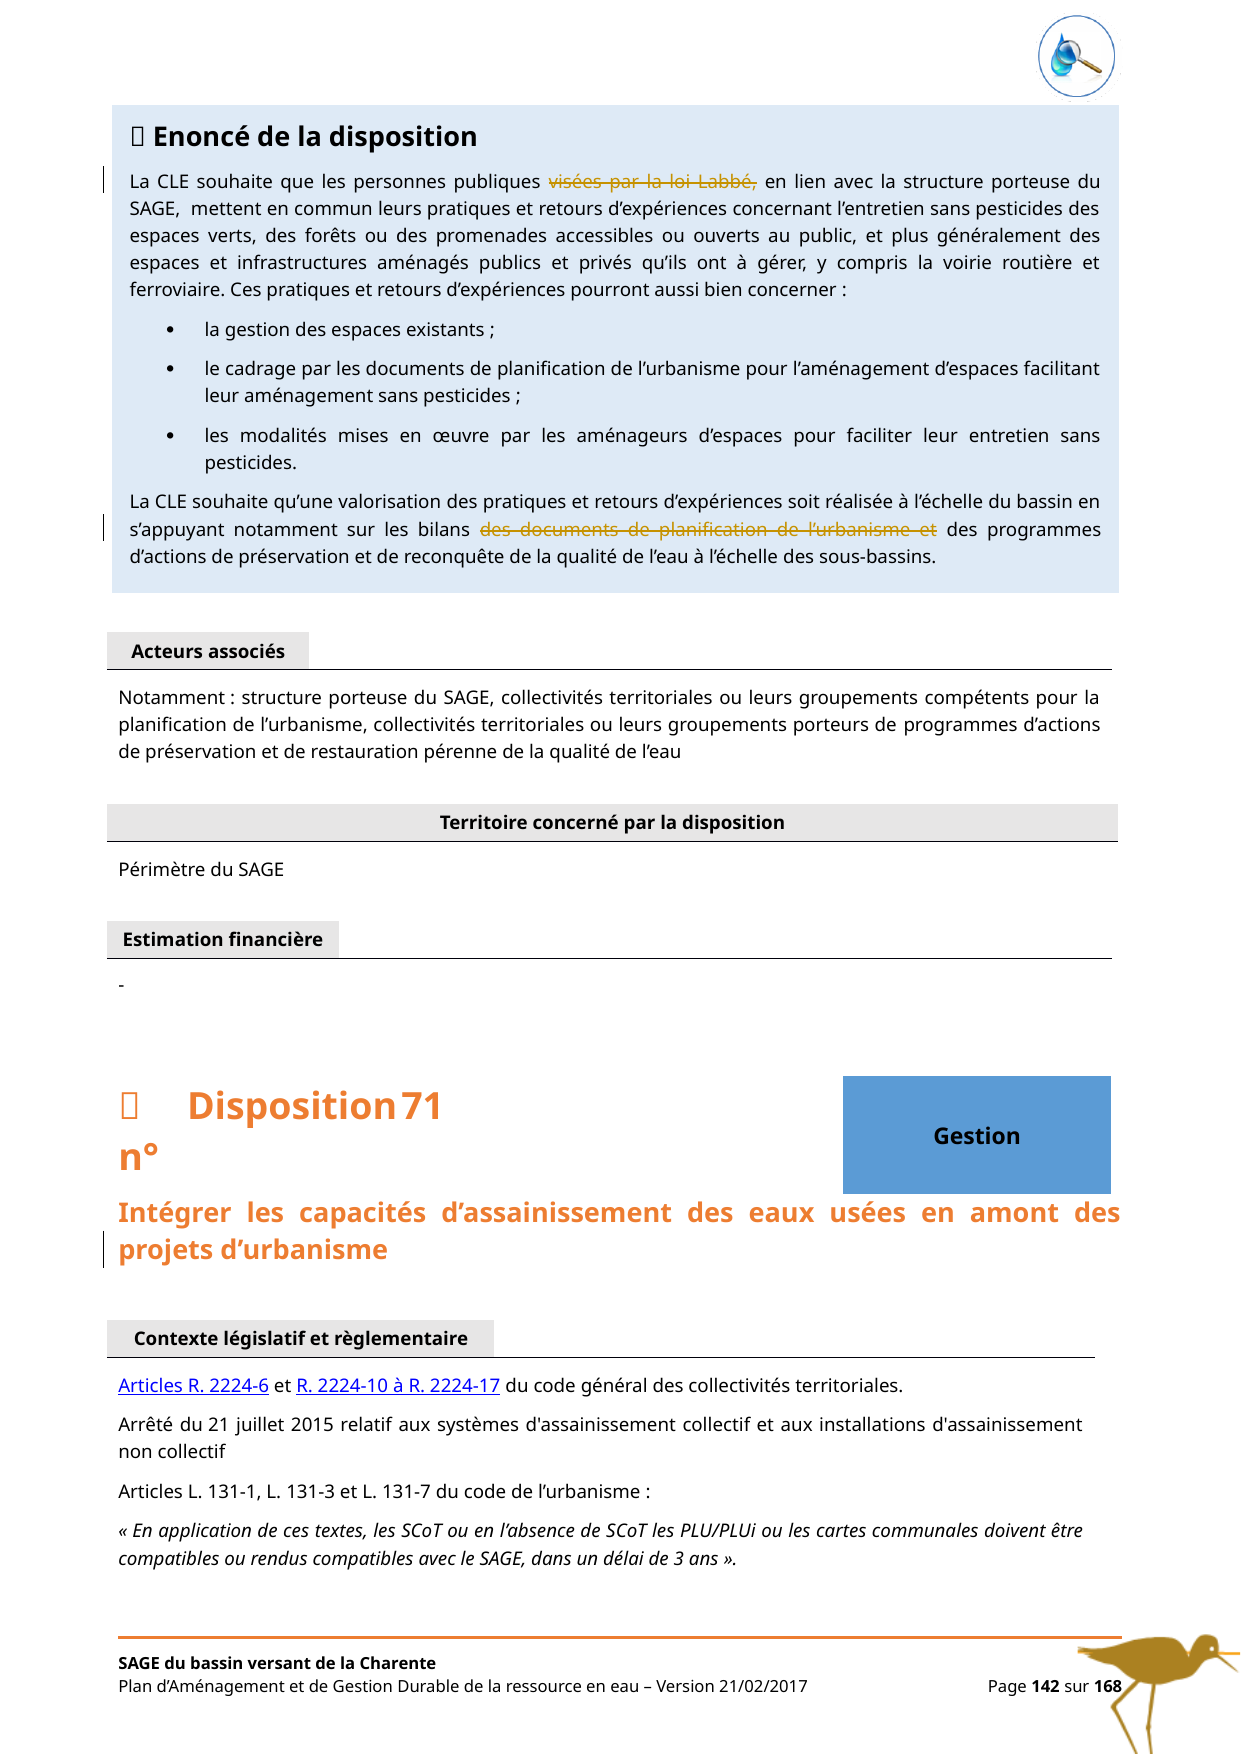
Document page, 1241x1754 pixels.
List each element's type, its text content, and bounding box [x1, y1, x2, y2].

table_header [309, 632, 1112, 669]
table_header Gestion [843, 1076, 1111, 1194]
table_header  Disposition n° [107, 1076, 408, 1194]
table_header [495, 1320, 1095, 1357]
table_header Contexte législatif et règlementaire [107, 1320, 494, 1357]
picture [1077, 1629, 1241, 1754]
table_cell Périmètre du SAGE [107, 842, 1118, 881]
table_cell [107, 102, 112, 593]
table_header [339, 921, 1112, 958]
table_header [409, 1097, 415, 1109]
table_header Estimation financière [107, 921, 339, 958]
table_cell Articles R. 2224-6 et R. 2224-10 à R. 2224-17 du code général des collectivités territoriales. Arrêté du 21 juillet 2015 relatif aux systèmes d'assainissement collectif et aux installations d'assainissement non collectif Articles L. 131-1, L. 131-3 et L. 131-7 du code de l’urbanisme : « En application de ces textes, les SCoT ou en l’absence de SCoT les PLU/PLUi ou les cartes communales doivent être compatibles ou rendus compatibles avec le SAGE, dans un délai de 3 ans ». [107, 1358, 1095, 1622]
table_header Territoire concerné par la disposition [107, 804, 1118, 841]
table_header [409, 1076, 843, 1194]
picture [1034, 11, 1123, 102]
table_header Acteurs associés [107, 632, 309, 669]
table_cell  Enoncé de la disposition La CLE souhaite que les personnes publiques en lien avec la structure porteuse du SAGE, mettent en commun leurs pratiques et retours d’expériences concernant l’entretien sans pesticides des espaces verts, des forêts ou des promenades accessibles ou ouverts au public, et plus généralement des espaces et infrastructures aménagés publics et privés qu’ils ont à gérer, y compris la voirie routière et ferroviaire. Ces pratiques et retours d’expériences pourront aussi bien concerner : la gestion des espaces existants ; le cadrage par les documents de planification de l’urbanisme pour l’aménagement d’espaces facilitant leur aménagement sans pesticides ; les modalités mises en œuvre par les aménageurs d’espaces pour faciliter leur entretien sans pesticides. La CLE souhaite qu’une valorisation des pratiques et retours d’expériences soit réalisée à l’échelle du bassin en s’appuyant notamment sur les bilans des programmes d’actions de préservation et de reconquête de la qualité de l’eau à l’échelle des sous-bassins. [112, 105, 1119, 593]
table_cell Notamment : structure porteuse du SAGE, collectivités territoriales ou leurs groupements compétents pour la planification de l’urbanisme, collectivités territoriales ou leurs groupements porteurs de programmes d’actions de préservation et de restauration pérenne de la qualité de l’eau [107, 670, 1112, 764]
subtitle Intégrer les capacités d’assainissement des eaux usées en amont des projets d’urbanisme [118, 1194, 1122, 1268]
table_cell - [107, 959, 1112, 997]
